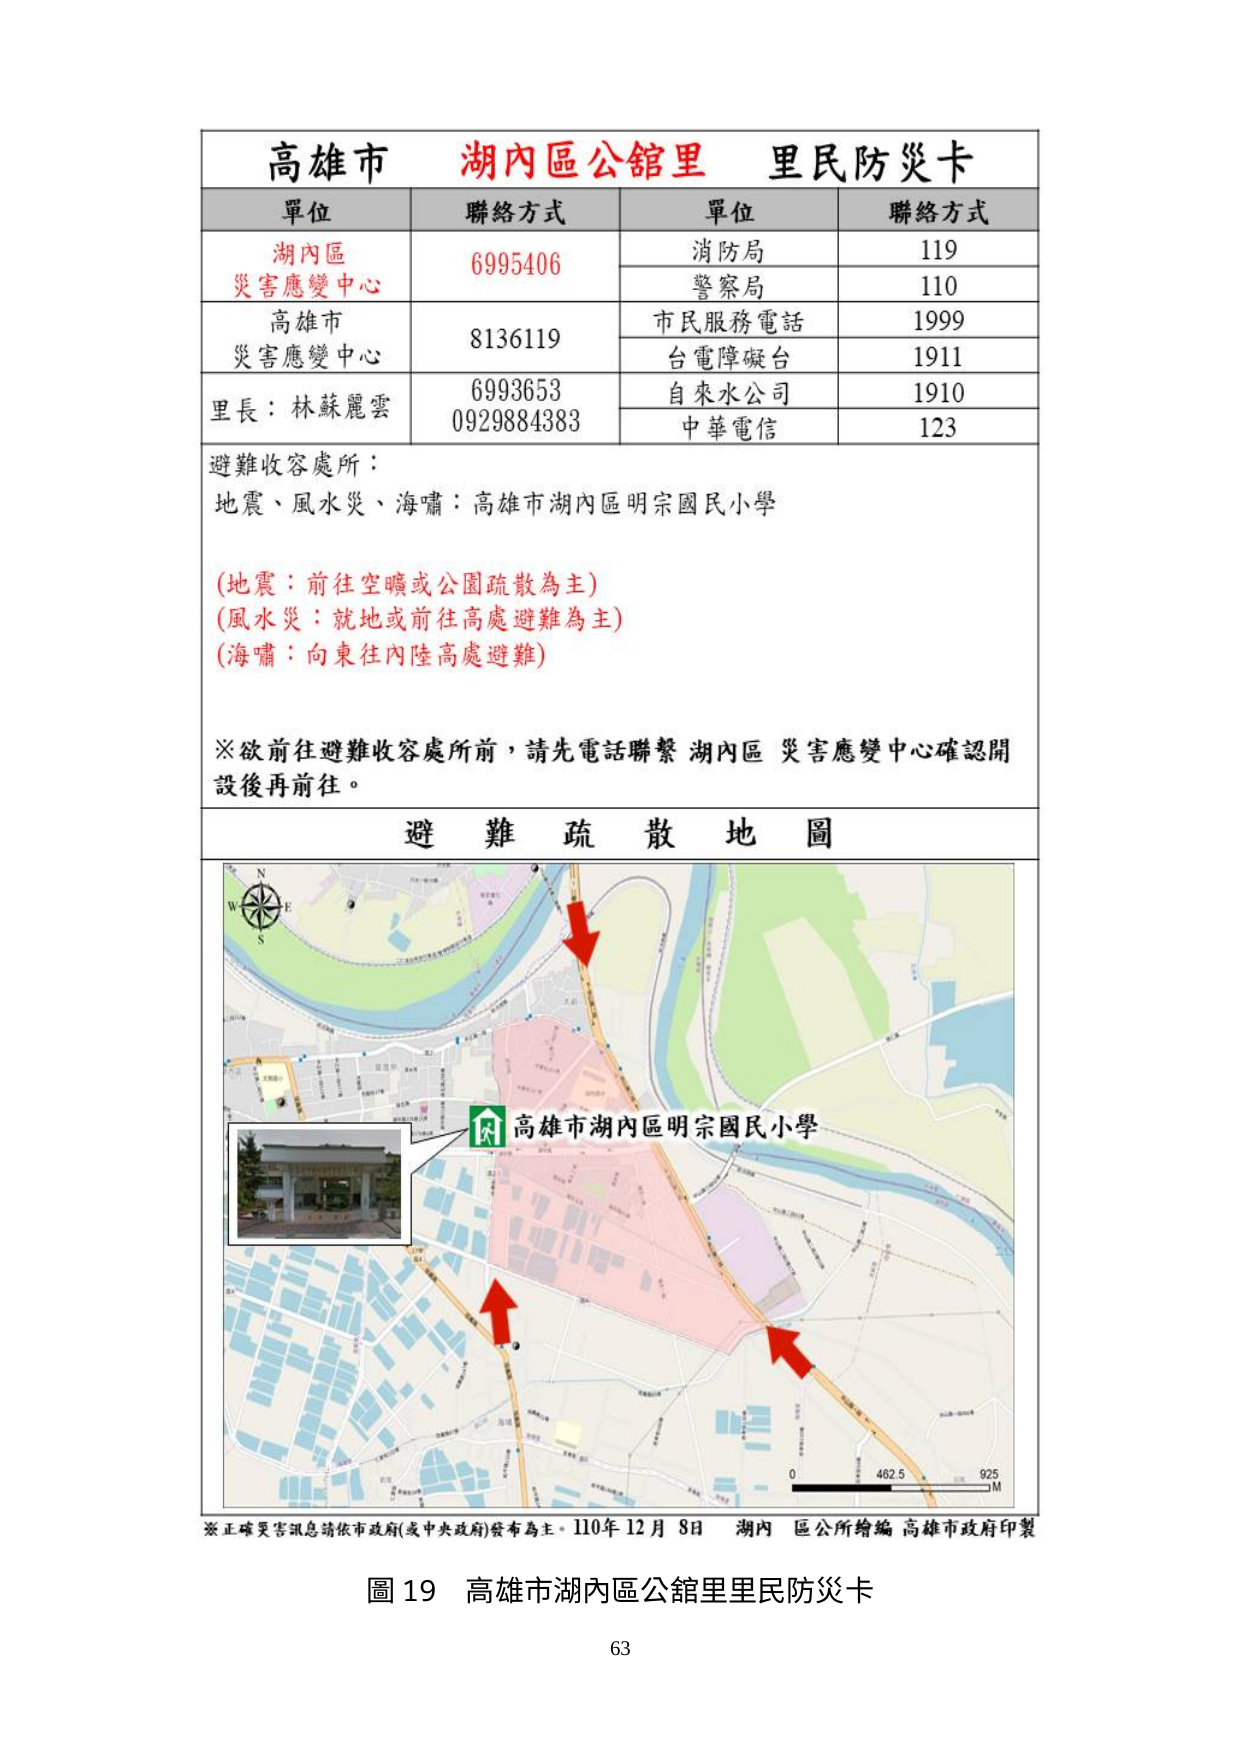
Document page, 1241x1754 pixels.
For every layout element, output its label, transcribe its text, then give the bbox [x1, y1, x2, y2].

text 圖19 高雄市湖內區公舘里里民防災卡 [118, 1560, 1122, 1612]
